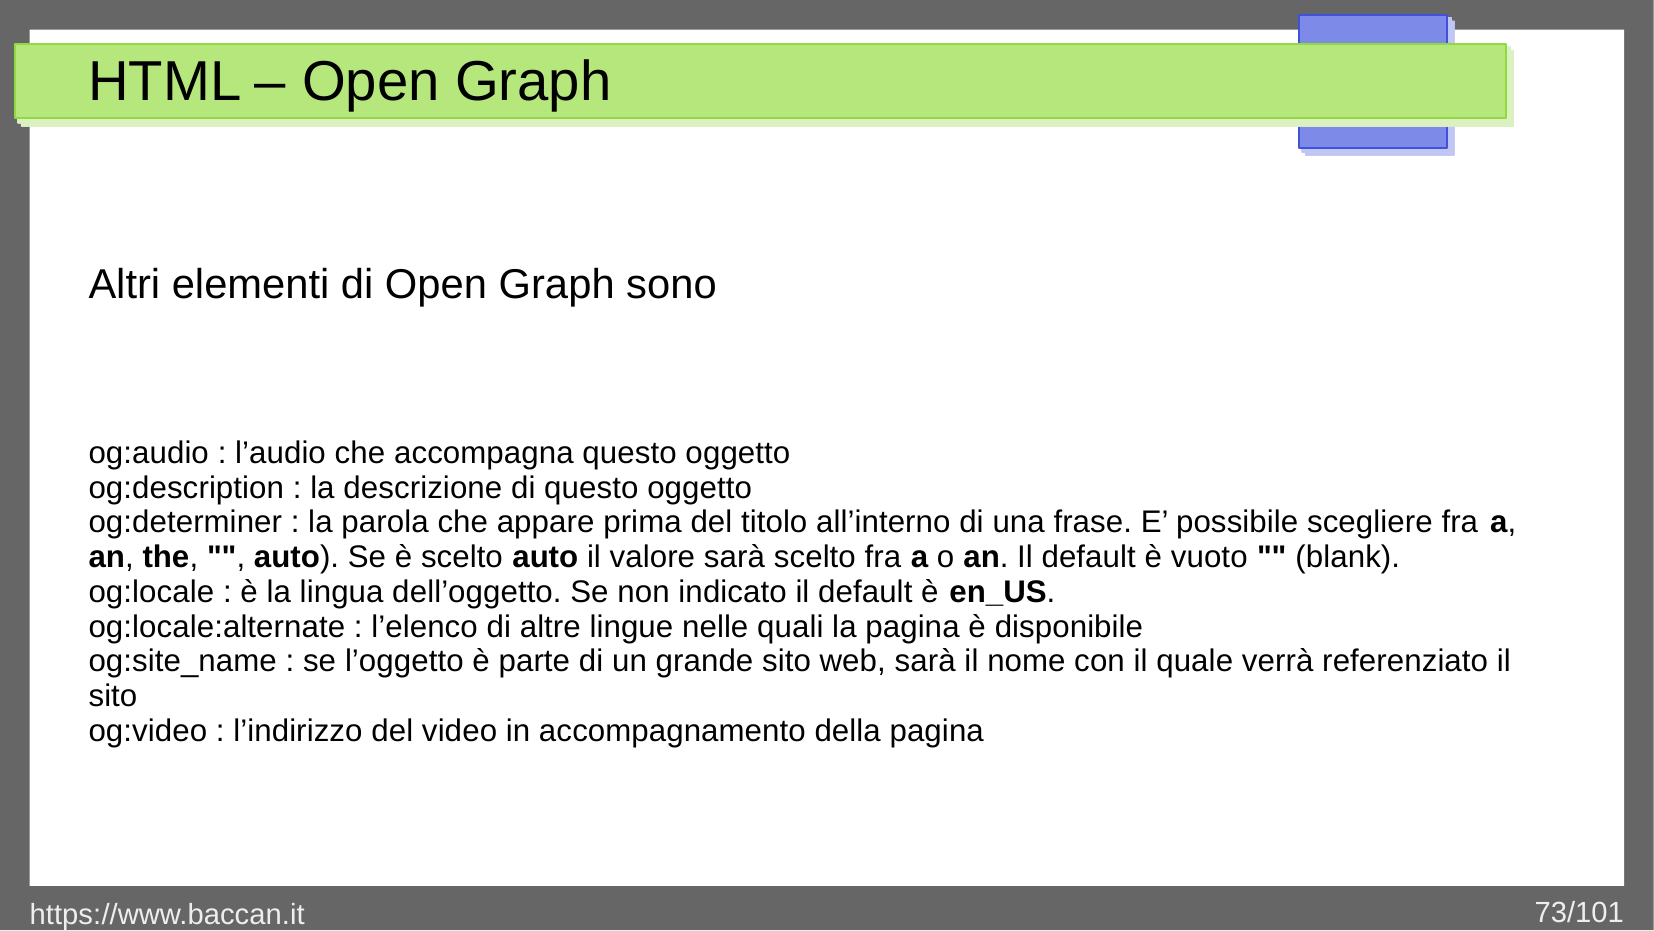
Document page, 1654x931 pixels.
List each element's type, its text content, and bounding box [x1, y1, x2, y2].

title HTML – Open Graph [88, 44, 1506, 119]
text_box Altri elementi di Open Graph sono og:audio : l’audio che accompagna questo oggetto og:description : la descrizione di questo oggetto og:determiner : la parola che appare prima del titolo all’interno di una frase. E’ possibile scegliere fra a, an, the, "", auto). Se è scelto auto il valore sarà scelto fra a o an. Il default è vuoto "" (blank). og:locale : è la lingua dell’oggetto. Se non indicato il default è en_US. og:locale:alternate : l’elenco di altre lingue nelle quali la pagina è disponibile og:site_name : se l’oggetto è parte di un grande sito web, sarà il nome con il quale verrà referenziato il sito og:video : l’indirizzo del video in accompagnamento della pagina [88, 157, 1565, 886]
